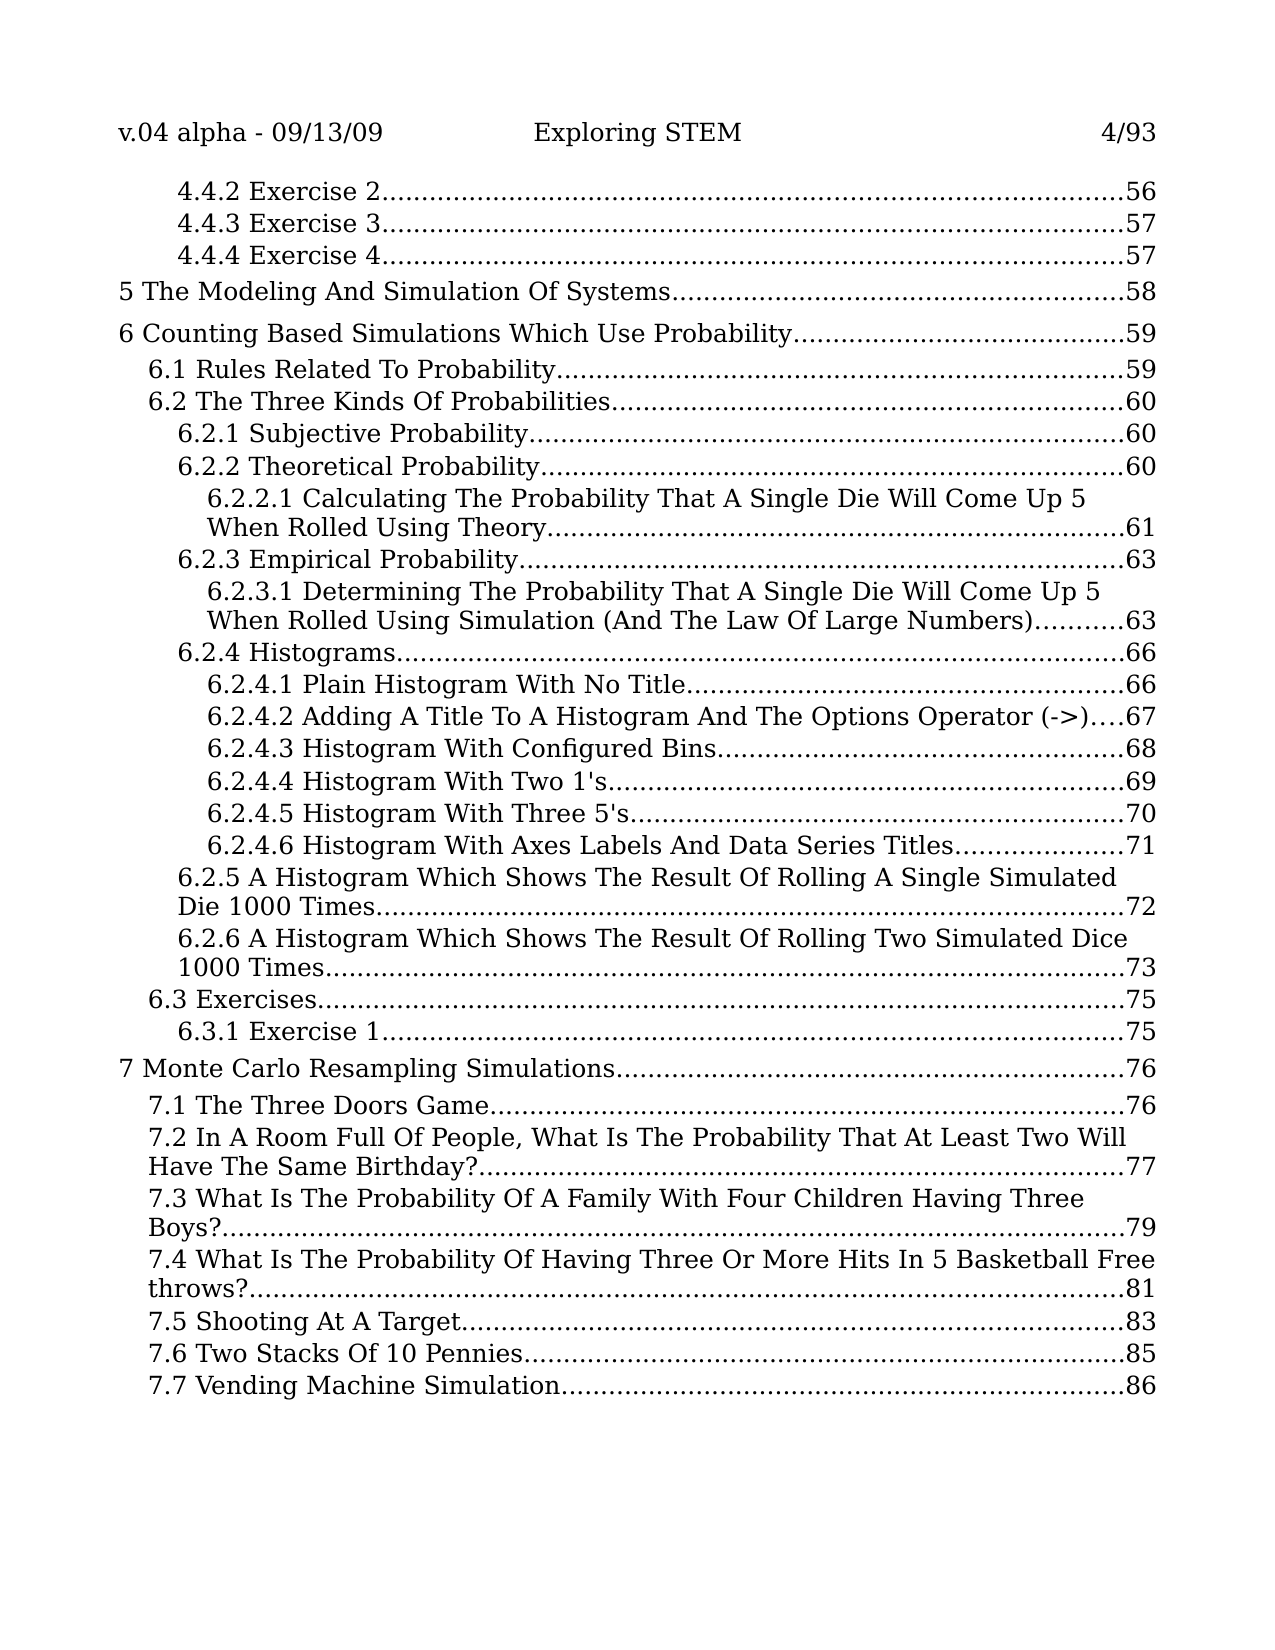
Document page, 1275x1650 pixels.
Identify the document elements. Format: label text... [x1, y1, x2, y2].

text 4.4.2 Exercise 2 56 [177, 177, 1157, 206]
text 6.3 Exercises 75 [148, 986, 1157, 1015]
text 6.2.4.4 Histogram With Two 1's 69 [207, 767, 1157, 796]
text 7.6 Two Stacks Of 10 Pennies 85 [148, 1339, 1157, 1368]
text 6.1 Rules Related To Probability 59 [148, 356, 1157, 385]
text 5 The Modeling And Simulation Of Systems 58 [118, 278, 1157, 307]
text 6.2.5 A Histogram Which Shows The Result Of Rolling A Single Simulated Die 1000 Times 72 [177, 863, 1157, 921]
text 6.2.1 Subjective Probability 60 [177, 420, 1157, 449]
text 6.2.4.6 Histogram With Axes Labels And Data Series Titles 71 [207, 831, 1157, 860]
text 6.2.4.3 Histogram With Configured Bins 68 [207, 735, 1157, 764]
text 7.7 Vending Machine Simulation 86 [148, 1371, 1157, 1400]
text 6.2.4 Histograms 66 [177, 638, 1157, 668]
text 6.2.2 Theoretical Probability 60 [177, 452, 1157, 481]
text 6.2.2.1 Calculating The Probability That A Single Die Will Come Up 5 When Rolled Using Theory 61 [207, 484, 1157, 542]
text 7.2 In A Room Full Of People, What Is The Probability That At Least Two Will Have The Same Birthday? 77 [148, 1123, 1157, 1181]
text 6.2.3 Empirical Probability 63 [177, 545, 1157, 574]
text 7.3 What Is The Probability Of A Family With Four Children Having Three Boys? 79 [148, 1184, 1157, 1243]
text 6.2 The Three Kinds Of Probabilities 60 [148, 388, 1157, 417]
text 6.2.4.1 Plain Histogram With No Title 66 [207, 671, 1157, 700]
text 4.4.4 Exercise 4 57 [177, 241, 1157, 270]
text 7.5 Shooting At A Target 83 [148, 1307, 1157, 1336]
text 6.2.3.1 Determining The Probability That A Single Die Will Come Up 5 When Rolled Using Simulation (And The Law Of Large Numbers) 63 [207, 577, 1157, 636]
text 6.2.4.2 Adding A Title To A Histogram And The Options Operator (->) 67 [207, 703, 1157, 732]
text 7 Monte Carlo Resampling Simulations 76 [118, 1054, 1157, 1083]
text 4.4.3 Exercise 3 57 [177, 209, 1157, 238]
text 7.1 The Three Doors Game 76 [148, 1091, 1157, 1120]
text 6.2.4.5 Histogram With Three 5's 70 [207, 799, 1157, 828]
text 7.4 What Is The Probability Of Having Three Or More Hits In 5 Basketball Free throws? 81 [148, 1246, 1157, 1304]
text 6.3.1 Exercise 1 75 [177, 1018, 1157, 1047]
text 6 Counting Based Simulations Which Use Probability 59 [118, 319, 1157, 348]
text 6.2.6 A Histogram Which Shows The Result Of Rolling Two Simulated Dice 1000 Times 73 [177, 924, 1157, 983]
